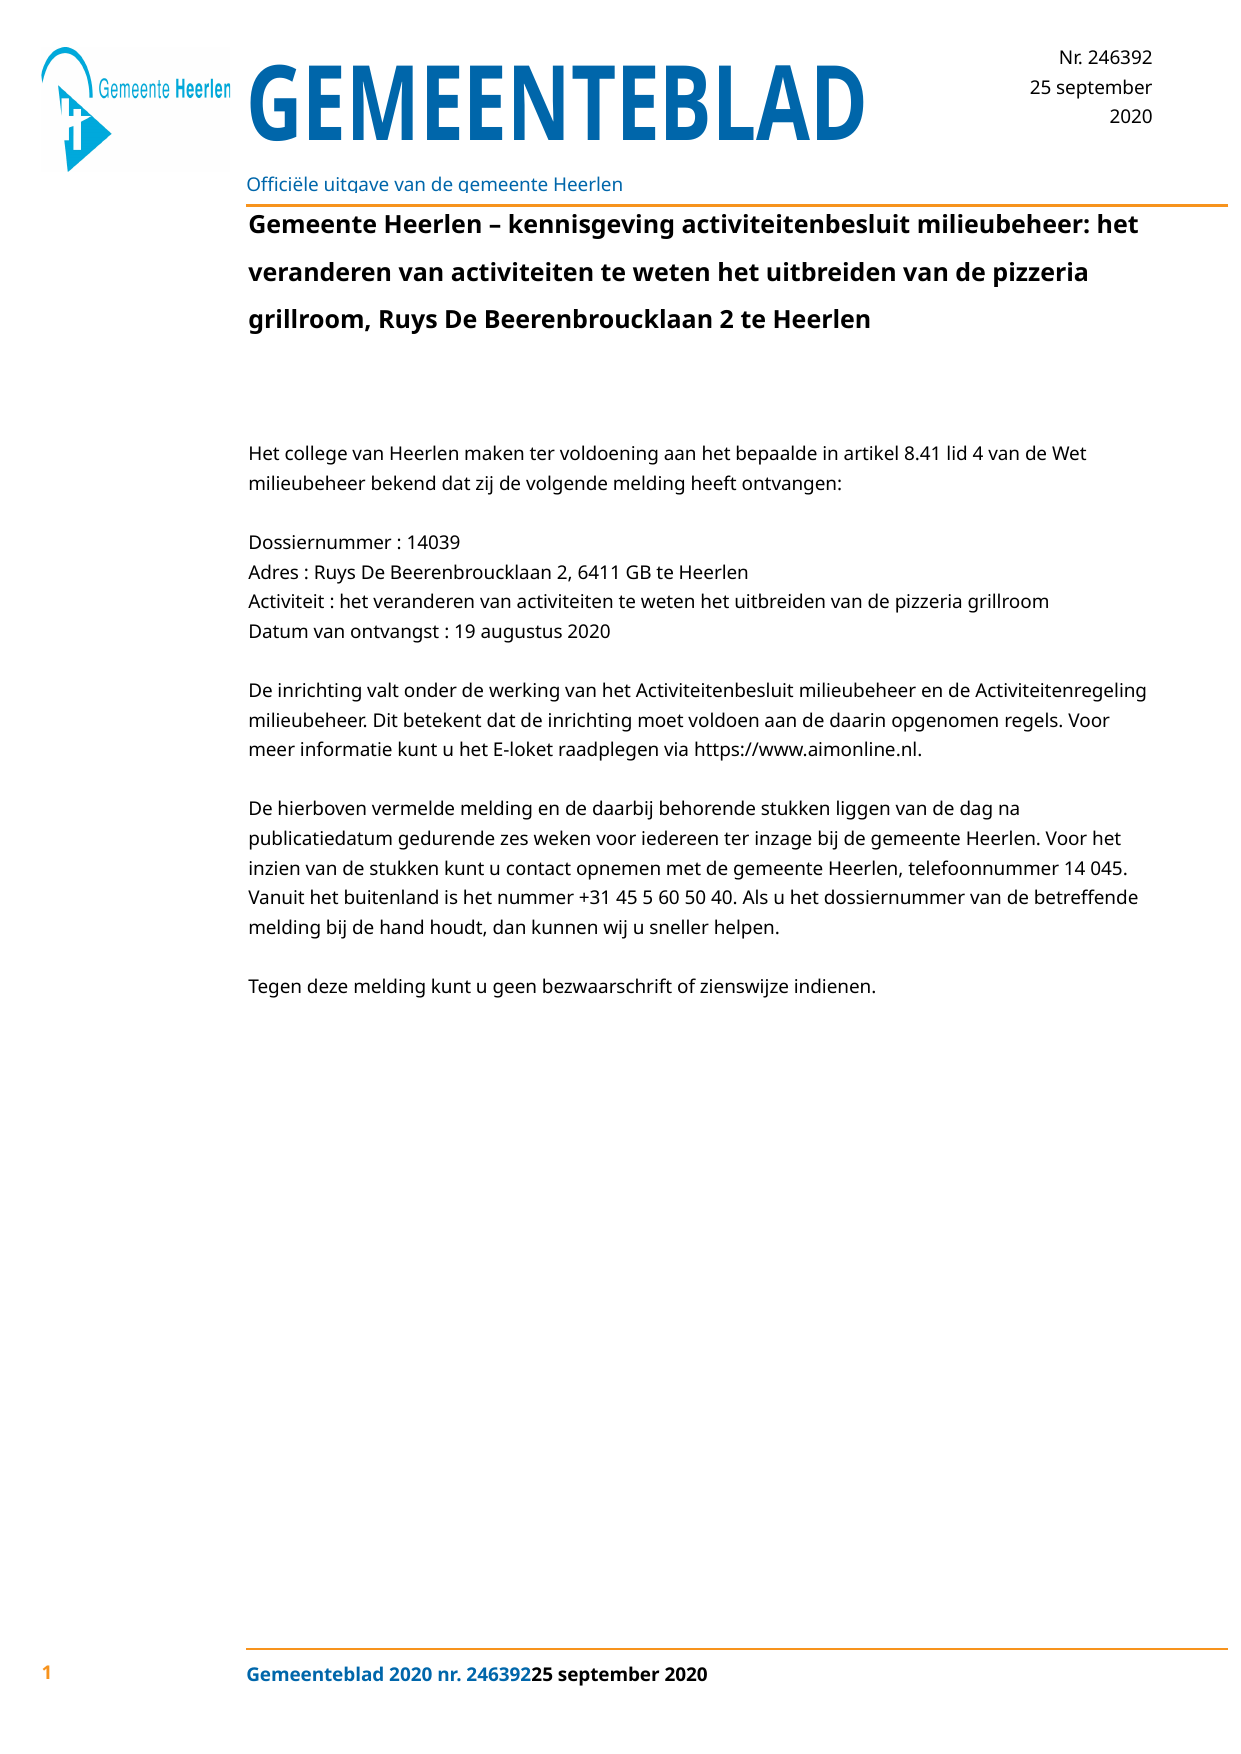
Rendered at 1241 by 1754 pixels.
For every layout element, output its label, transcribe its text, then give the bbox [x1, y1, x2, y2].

text De hierboven vermelde melding en de daarbij behorende stukken liggen van de dag na publicatiedatum gedurende zes weken voor iedereen ter inzage bij de gemeente Heerlen. Voor het inzien van de stukken kunt u contact opnemen met de gemeente Heerlen, telefoonnummer 14 045. Vanuit het buitenland is het nummer +31 45 5 60 50 40. Als u het dossiernummer van de betreffende melding bij de hand houdt, dan kunnen wij u sneller helpen. [248, 796, 1152, 939]
text Activiteit : het veranderen van activiteiten te weten het uitbreiden van de pizzeria grillroom [248, 588, 1152, 614]
picture [41, 47, 59, 70]
text Dossiernummer : 14039 [248, 529, 1152, 555]
text Adres : Ruys De Beerenbroucklaan 2, 6411 GB te Heerlen [248, 559, 1152, 584]
picture [41, 47, 231, 172]
text Datum van ontvangst : 19 augustus 2020 [248, 618, 1152, 644]
text Tegen deze melding kunt u geen bezwaarschrift of zienswijze indienen. [248, 973, 1152, 999]
text Het college van Heerlen maken ter voldoening aan het bepaalde in artikel 8.41 lid 4 van de Wet milieubeheer bekend dat zij de volgende melding heeft ontvangen: [248, 441, 1152, 496]
text Gemeente Heerlen – kennisgeving activiteitenbesluit milieubeheer: het veranderen van activiteiten te weten het uitbreiden van de pizzeria grillroom, Ruys De Beerenbroucklaan 2 te Heerlen [248, 207, 1152, 336]
text De inrichting valt onder de werking van het Activiteitenbesluit milieubeheer en de Activiteitenregeling milieubeheer. Dit betekent dat de inrichting moet voldoen aan de daarin opgenomen regels. Voor meer informatie kunt u het E-loket raadplegen via https://www.aimonline.nl. [248, 677, 1152, 762]
